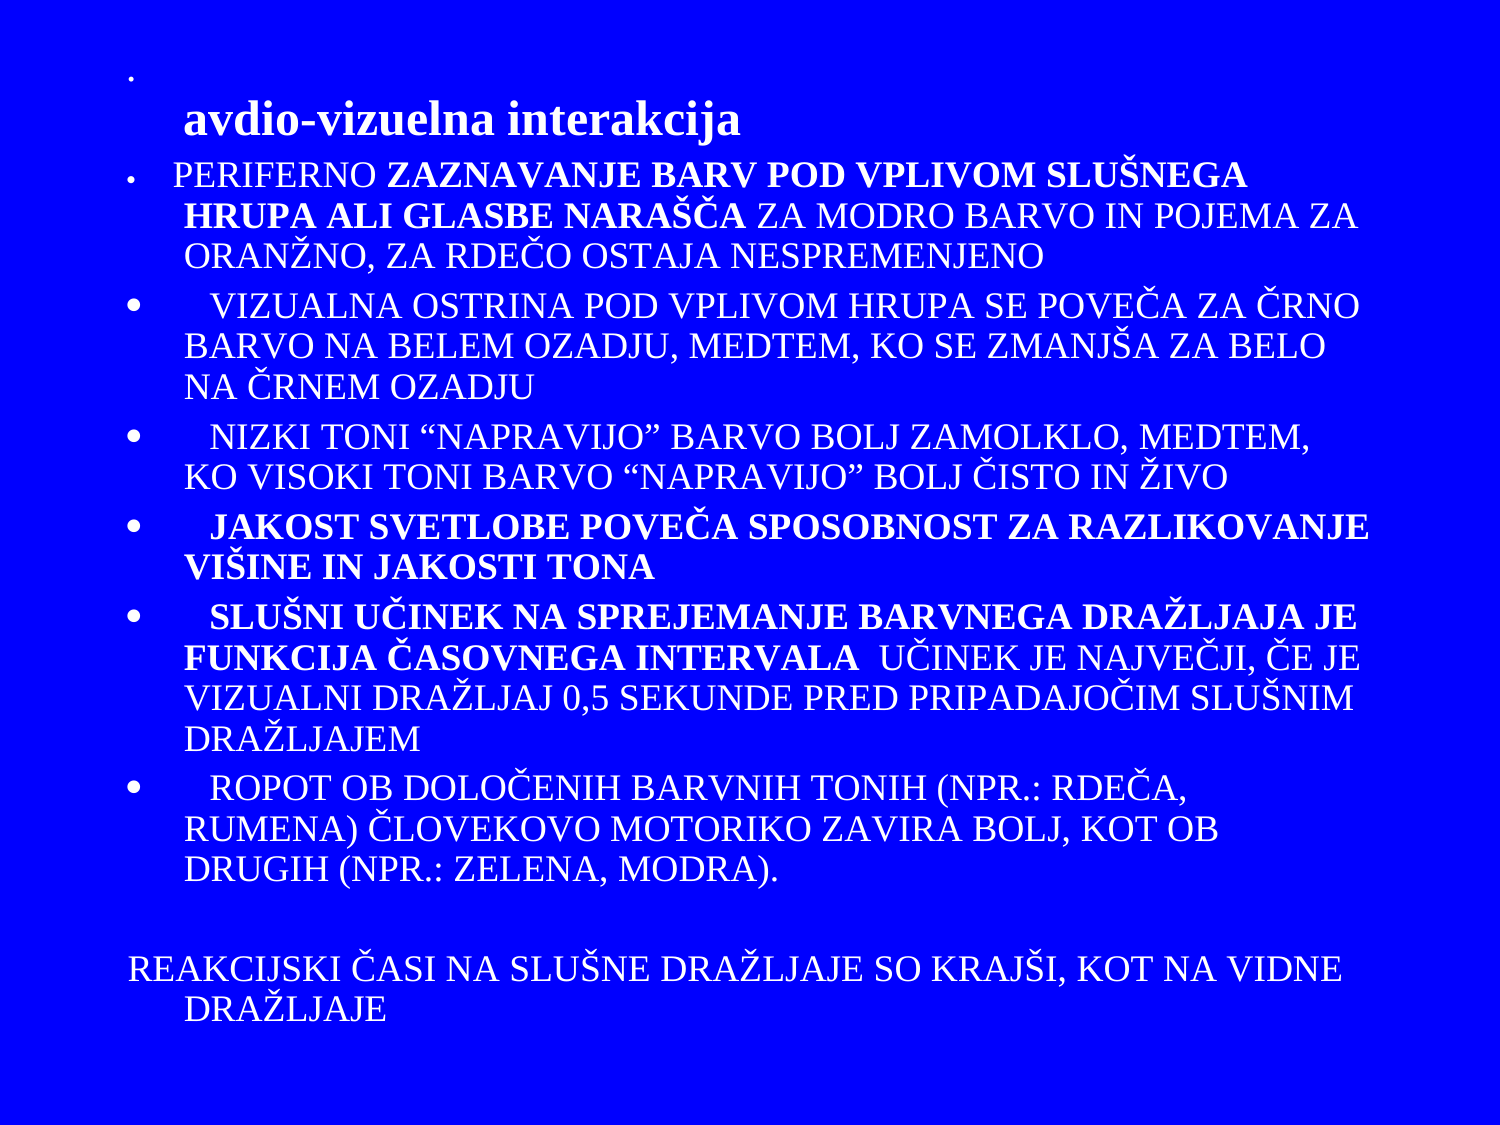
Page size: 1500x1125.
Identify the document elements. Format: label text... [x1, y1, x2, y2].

list avdio-vizuelna interakcija  PERIFERNO ZAZNAVANJE BARV POD VPLIVOM SLUŠNEGA HRUPA ALI GLASBE NARAŠČA ZA MODRO BARVO IN POJEMA ZA ORANŽNO, ZA RDEČO OSTAJA NESPREMENJENO  VIZUALNA OSTRINA POD VPLIVOM HRUPA SE POVEČA ZA ČRNO BARVO NA BELEM OZADJU, MEDTEM, KO SE ZMANJŠA ZA BELO NA ČRNEM OZADJU  NIZKI TONI “NAPRAVIJO” BARVO BOLJ ZAMOLKLO, MEDTEM, KO VISOKI TONI BARVO “NAPRAVIJO” BOLJ ČISTO IN ŽIVO  JAKOST SVETLOBE POVEČA SPOSOBNOST ZA RAZLIKOVANJE VIŠINE IN JAKOSTI TONA  SLUŠNI UČINEK NA SPREJEMANJE BARVNEGA DRAŽLJAJA JE FUNKCIJA ČASOVNEGA INTERVALA UČINEK JE NAJVEČJI, ČE JE VIZUALNI DRAŽLJAJ 0,5 SEKUNDE PRED PRIPADAJOČIM SLUŠNIM DRAŽLJAJEM  ROPOT OB DOLOČENIH BARVNIH TONIH (NPR.: RDEČA, RUMENA) ČLOVEKOVO MOTORIKO ZAVIRA BOLJ, KOT OB DRUGIH (NPR.: ZELENA, MODRA). REAKCIJSKI ČASI NA SLUŠNE DRAŽLJAJE SO KRAJŠI, KOT NA VIDNE DRAŽLJAJE [112, 62, 1388, 1089]
